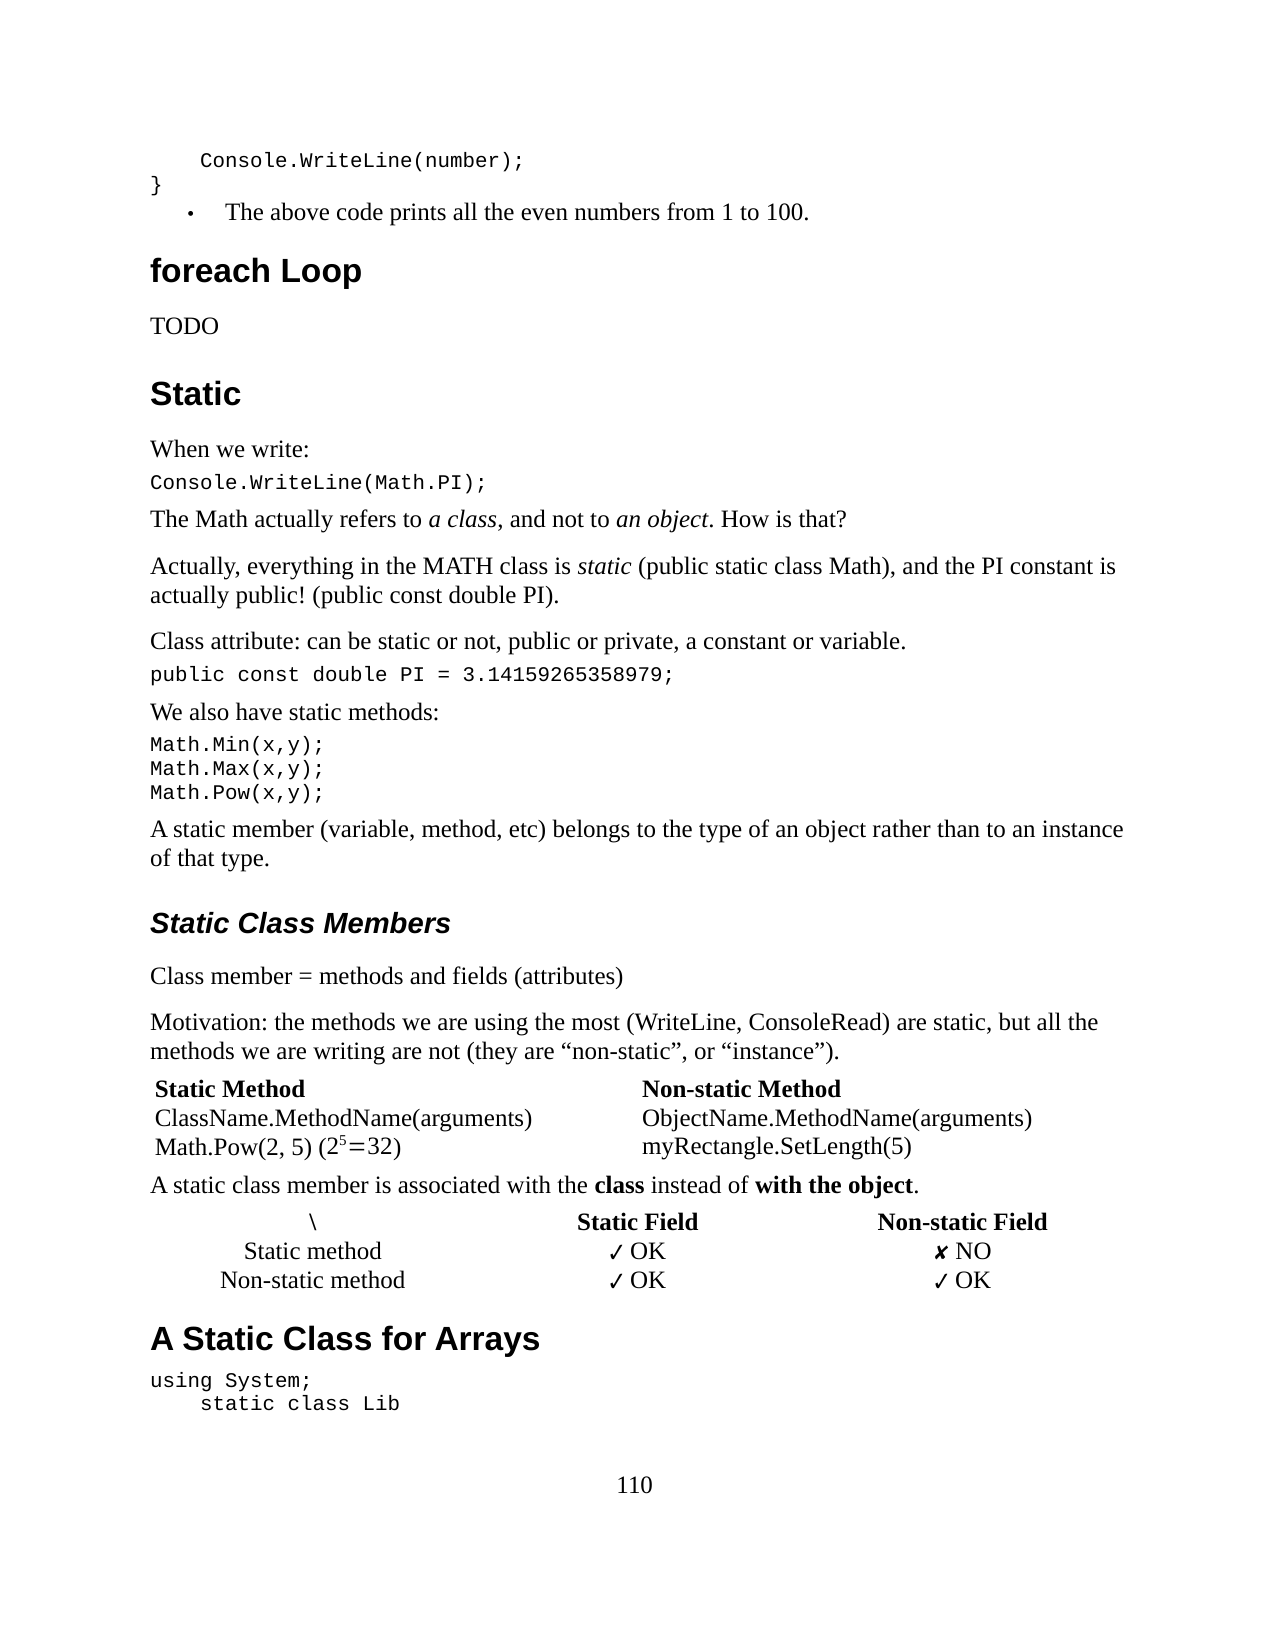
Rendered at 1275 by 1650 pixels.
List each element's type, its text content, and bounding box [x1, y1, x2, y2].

text public const double PI = 3.14159265358979; [150, 664, 1125, 688]
text When we write: [150, 434, 1125, 463]
text TODO [150, 311, 1125, 340]
text We also have static methods: [150, 697, 1125, 725]
table_cell Non-static method [150, 1265, 475, 1294]
text Motivation: the methods we are using the most (WriteLine, ConsoleRead) are static, but all the methods we are writing are not (they are “non-static”, or “instance”). [150, 1007, 1125, 1065]
table_header Static Method [150, 1074, 637, 1103]
text A static class member is associated with the class instead of with the object. [150, 1170, 1125, 1198]
table_header Static Field [475, 1208, 800, 1236]
table_cell ClassName.MethodName(arguments) [150, 1103, 637, 1131]
text Class attribute: can be static or not, public or private, a constant or variable. [150, 626, 1125, 655]
text Math.Max(x,y); [150, 758, 1125, 782]
text The Math actually refers to a class, and not to an object. How is that? [150, 504, 1125, 533]
subtitle A Static Class for Arrays [150, 1319, 1125, 1357]
table_cell Math.Pow(2, 5) () [150, 1131, 637, 1161]
text Math.Min(x,y); [150, 734, 1125, 758]
table_header \ [150, 1208, 475, 1236]
text Console.WriteLine(Math.PI); [150, 472, 1125, 495]
text static class Lib [150, 1393, 1125, 1417]
table_cell ObjectName.MethodName(arguments) [638, 1103, 1125, 1131]
subtitle Static Class Members [150, 906, 1125, 939]
table_cell ✔ OK [475, 1265, 800, 1294]
table_header Non-static Field [800, 1208, 1125, 1236]
list The above code prints all the even numbers from 1 to 100. [187, 197, 1125, 226]
text Math.Pow(x,y); [150, 782, 1125, 805]
text Console.WriteLine(number); [150, 150, 1125, 174]
table_cell ✘ NO [800, 1236, 1125, 1265]
text Class member = methods and fields (attributes) [150, 961, 1125, 989]
text } [150, 174, 1125, 197]
table_cell Static method [150, 1236, 475, 1265]
table_cell ✔ OK [800, 1265, 1125, 1294]
text A static member (variable, method, etc) belongs to the type of an object rather than to an instance of that type. [150, 814, 1125, 872]
subtitle Static [150, 374, 1125, 412]
table_cell myRectangle.SetLength(5) [638, 1131, 1125, 1161]
subtitle foreach Loop [150, 251, 1125, 290]
text using System; [150, 1370, 1125, 1393]
table_cell ✔ OK [475, 1236, 800, 1265]
table_header Non-static Method [638, 1074, 1125, 1103]
text Actually, everything in the MATH class is static (public static class Math), and the PI constant is actually public! (public const double PI). [150, 551, 1125, 608]
